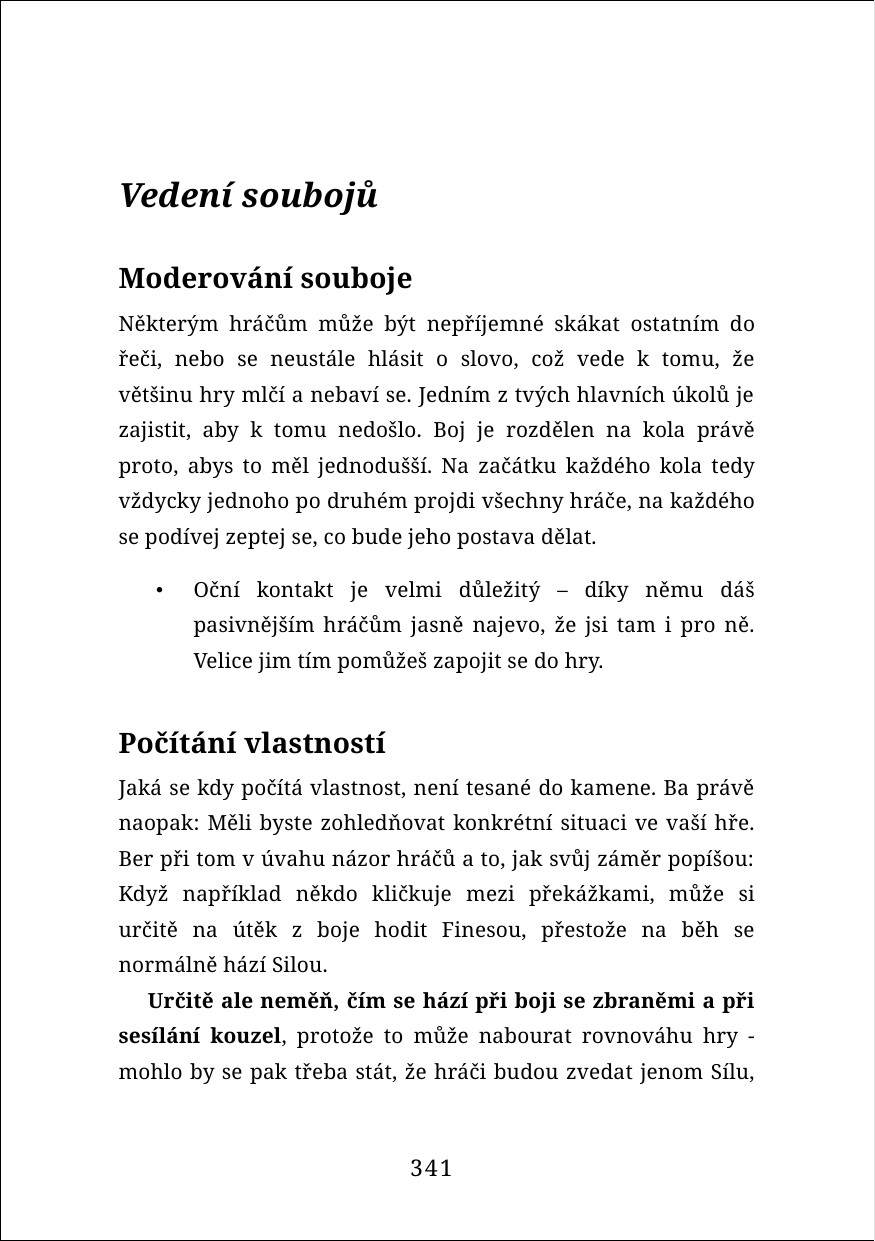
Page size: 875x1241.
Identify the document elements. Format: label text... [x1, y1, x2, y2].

subtitle Počítání vlastností [118, 723, 756, 761]
text Některým hráčům může být nepříjemné skákat ostatním do řeči, nebo se neustále hlásit o slovo, což vede k tomu, že většinu hry mlčí a nebaví se. Jedním z tvých hlavních úkolů je zajistit, aby k tomu nedošlo. Boj je rozdělen na kola právě proto, abys to měl jednodušší. Na začátku každého kola tedy vždycky jednoho po druhém projdi všechny hráče, na každého se podívej zeptej se, co bude jeho postava dělat. [118, 309, 756, 550]
list Oční kontakt je velmi důležitý – díky němu dáš pasivnějším hráčům jasně najevo, že jsi tam i pro ně. Velice jim tím pomůžeš zapojit se do hry. [156, 575, 756, 674]
subtitle Vedení soubojů [118, 172, 756, 217]
subtitle Moderování souboje [118, 258, 756, 297]
text Jaká se kdy počítá vlastnost, není tesané do kamene. Ba právě naopak: Měli byste zohledňovat konkrétní situaci ve vaší hře. Ber při tom v úvahu názor hráčů a to, jak svůj záměr popíšou: Když například někdo kličkuje mezi překážkami, může si určitě na útěk z boje hodit Finesou, přestože na běh se normálně hází Silou. Určitě ale neměň, čím se hází při boji se zbraněmi a při sesílání kouzel, protože to může nabourat rovnováhu hry - mohlo by se pak třeba stát, že hráči budou zvedat jenom Sílu, [118, 773, 756, 1086]
